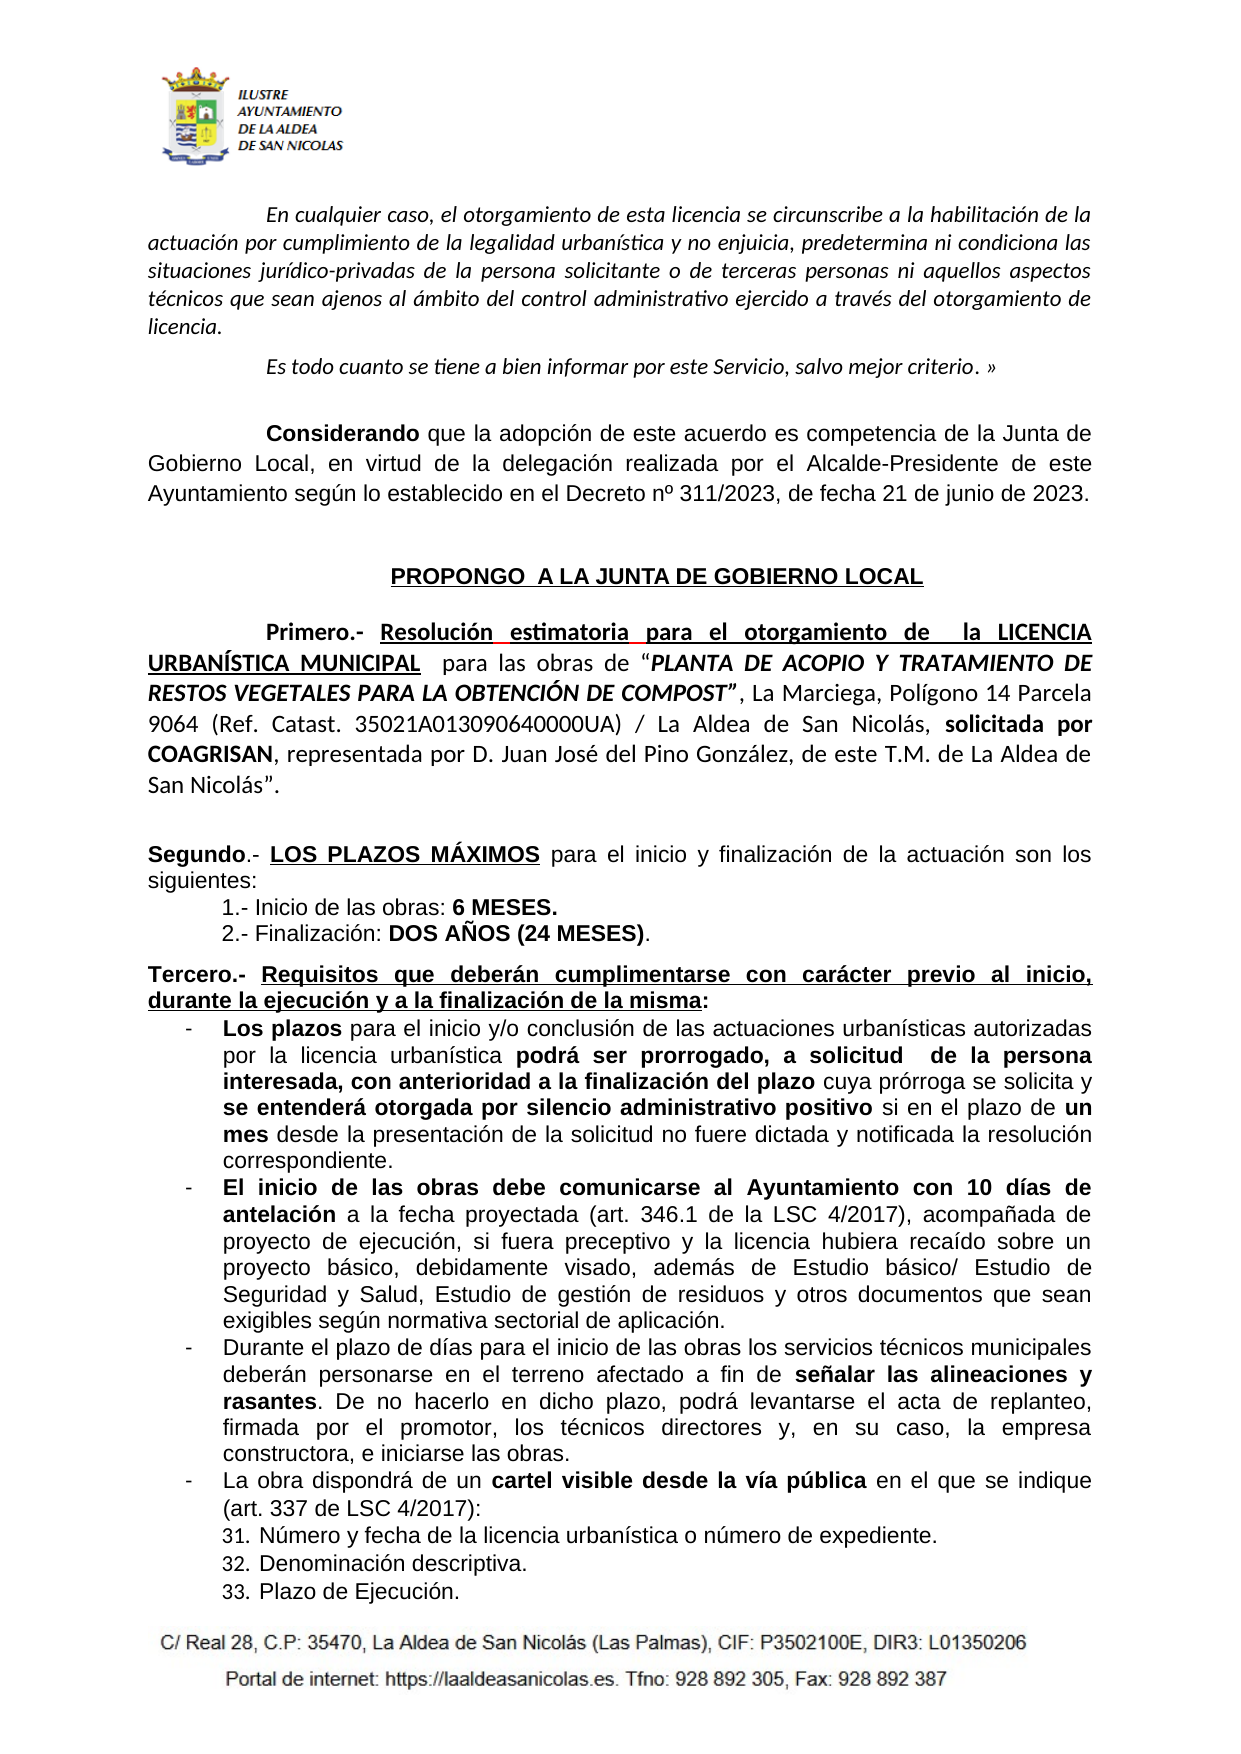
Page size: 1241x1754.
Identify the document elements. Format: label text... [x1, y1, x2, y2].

text En cualquier caso, el otorgamiento de esta licencia se circunscribe a la habilitación de la actuación por cumplimiento de la legalidad urbanística y no enjuicia, predetermina ni condiciona las situaciones jurídico-privadas de la persona solicitante o de terceras personas ni aquellos aspectos técnicos que sean ajenos al ámbito del control administrativo ejercido a través del otorgamiento de licencia. [148, 200, 1093, 340]
text Es todo cuanto se tiene a bien informar por este Servicio, salvo mejor criterio. » [148, 352, 1093, 380]
list Durante el plazo de días para el inicio de las obras los servicios técnicos municipales deberán personarse en el terreno afectado a fin de señalar las alineaciones y rasantes. De no hacerlo en dicho plazo, podrá levantarse el acta de replanteo, firmada por el promotor, los técnicos directores y, en su caso, la empresa constructora, e iniciarse las obras. [185, 1333, 1093, 1467]
list Los plazos para el inicio y/o conclusión de las actuaciones urbanísticas autorizadas por la licencia urbanística podrá ser prorrogado, a solicitud de la persona interesada, con anterioridad a la finalización del plazo cuya prórroga se solicita y se entenderá otorgada por silencio administrativo positivo si en el plazo de un mes desde la presentación de la solicitud no fuere dictada y notificada la resolución correspondiente. [185, 1014, 1093, 1173]
list Plazo de Ejecución. [221, 1577, 1093, 1605]
text Primero.- Resolución estimatoria para el otorgamiento de la LICENCIA URBANÍSTICA MUNICIPAL para las obras de “PLANTA DE ACOPIO Y TRATAMIENTO DE RESTOS VEGETALES PARA LA OBTENCIÓN DE COMPOST”, La Marciega, Polígono 14 Parcela 9064 (Ref. Catast. 35021A013090640000UA) / La Aldea de San Nicolás, solicitada por COAGRISAN, representada por D. Juan José del Pino González, de este T.M. de La Aldea de San Nicolás”. [148, 616, 1093, 799]
list Número y fecha de la licencia urbanística o número de expediente. [221, 1521, 1093, 1549]
picture [148, 1626, 1034, 1695]
text 2.- Finalización: DOS AÑOS (24 MESES). [221, 920, 1093, 947]
list La obra dispondrá de un cartel visible desde la vía pública en el que se indique (art. 337 de LSC 4/2017): [185, 1467, 1093, 1521]
text Considerando que la adopción de este acuerdo es competencia de la Junta de Gobierno Local, en virtud de la delegación realizada por el Alcalde-Presidente de este Ayuntamiento según lo establecido en el Decreto nº 311/2023, de fecha 21 de junio de 2023. [148, 420, 1093, 507]
picture [148, 59, 359, 173]
text PROPONGO A LA JUNTA DE GOBIERNO LOCAL [148, 563, 1093, 589]
text Segundo.- LOS PLAZOS MÁXIMOS para el inicio y finalización de la actuación son los siguientes: [148, 841, 1093, 894]
text 1.- Inicio de las obras: 6 MESES. [221, 894, 1093, 920]
text Tercero.- Requisitos que deberán cumplimentarse con carácter previo al inicio, durante la ejecución y a la finalización de la misma: [148, 961, 1093, 1014]
list El inicio de las obras debe comunicarse al Ayuntamiento con 10 días de antelación a la fecha proyectada (art. 346.1 de la LSC 4/2017), acompañada de proyecto de ejecución, si fuera preceptivo y la licencia hubiera recaído sobre un proyecto básico, debidamente visado, además de Estudio básico/ Estudio de Seguridad y Salud, Estudio de gestión de residuos y otros documentos que sean exigibles según normativa sectorial de aplicación. [185, 1173, 1093, 1333]
list Denominación descriptiva. [221, 1549, 1093, 1577]
